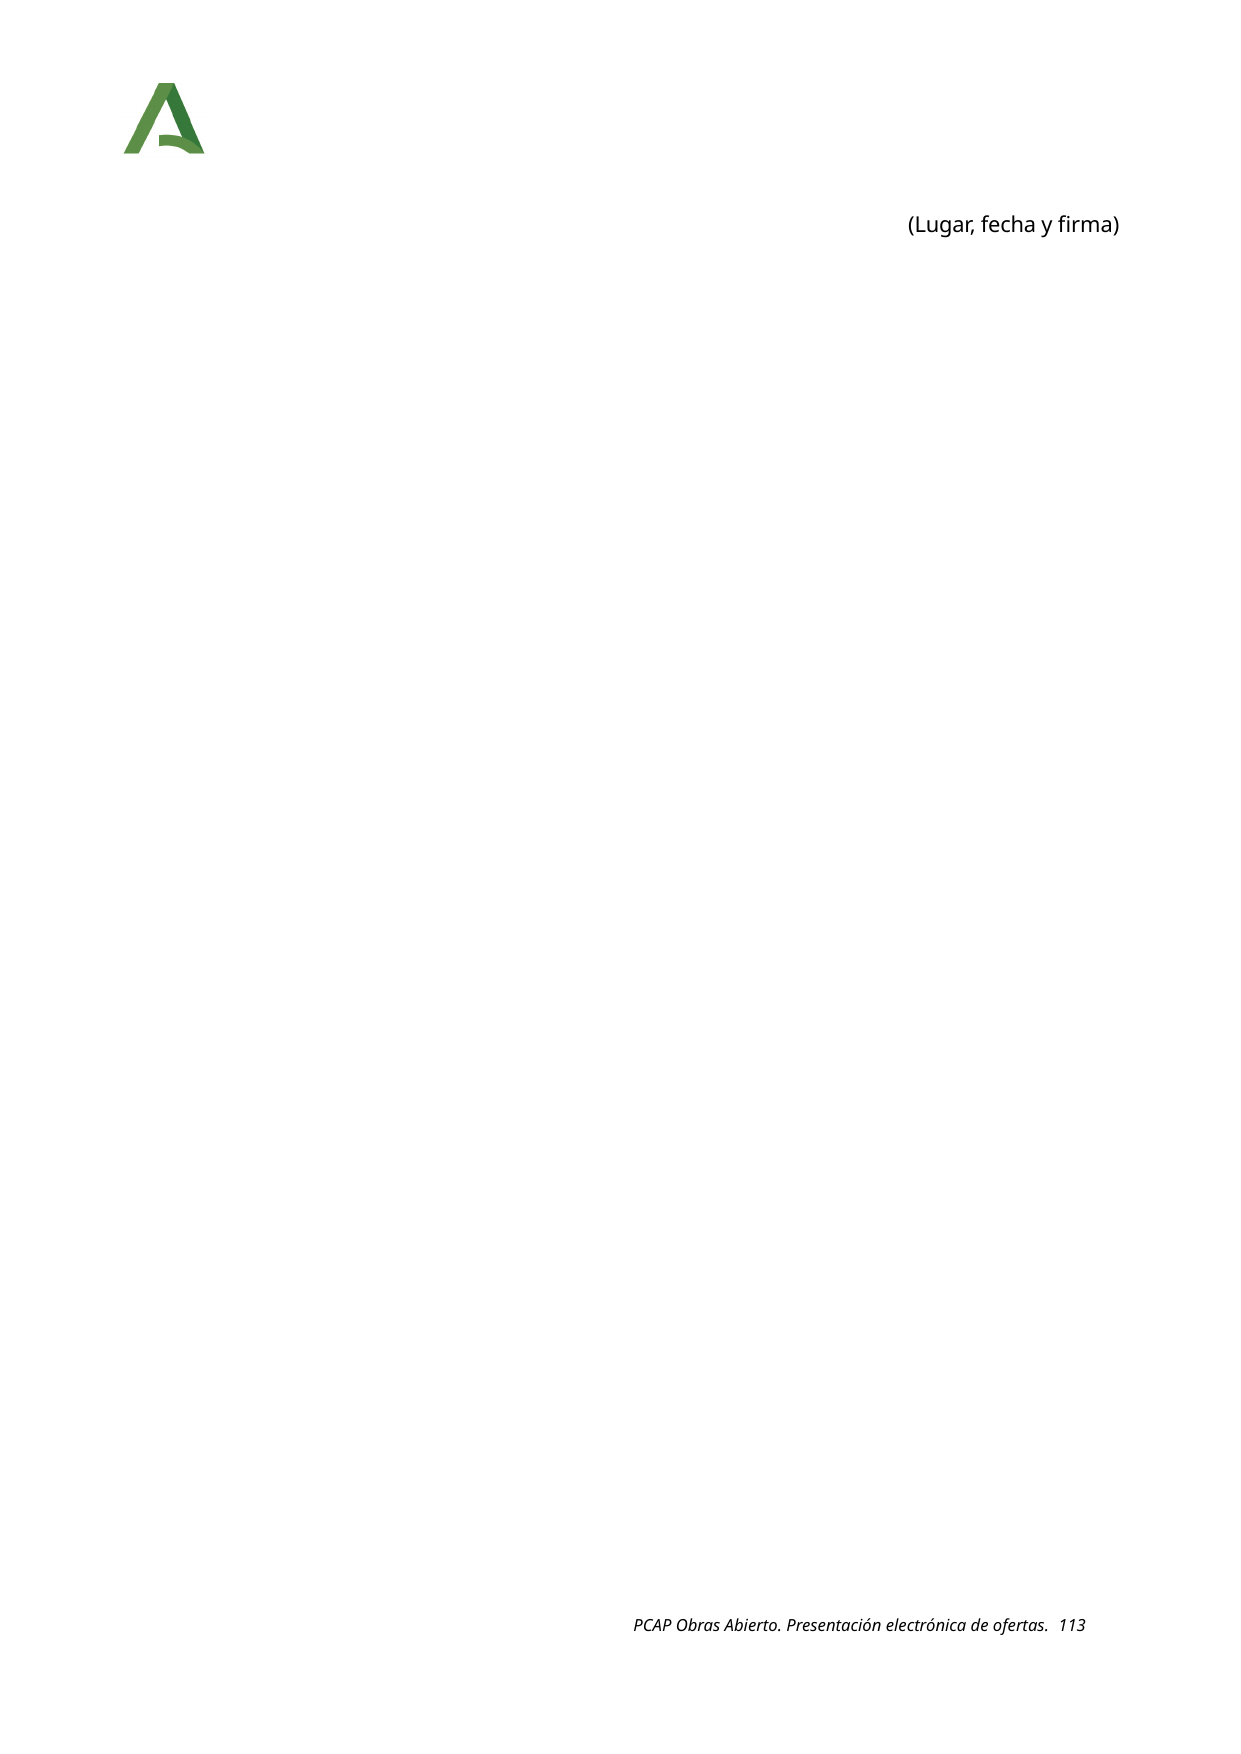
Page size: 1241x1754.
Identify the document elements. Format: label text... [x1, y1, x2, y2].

text (Lugar, fecha y firma) [118, 209, 1122, 242]
picture [119, 78, 209, 158]
